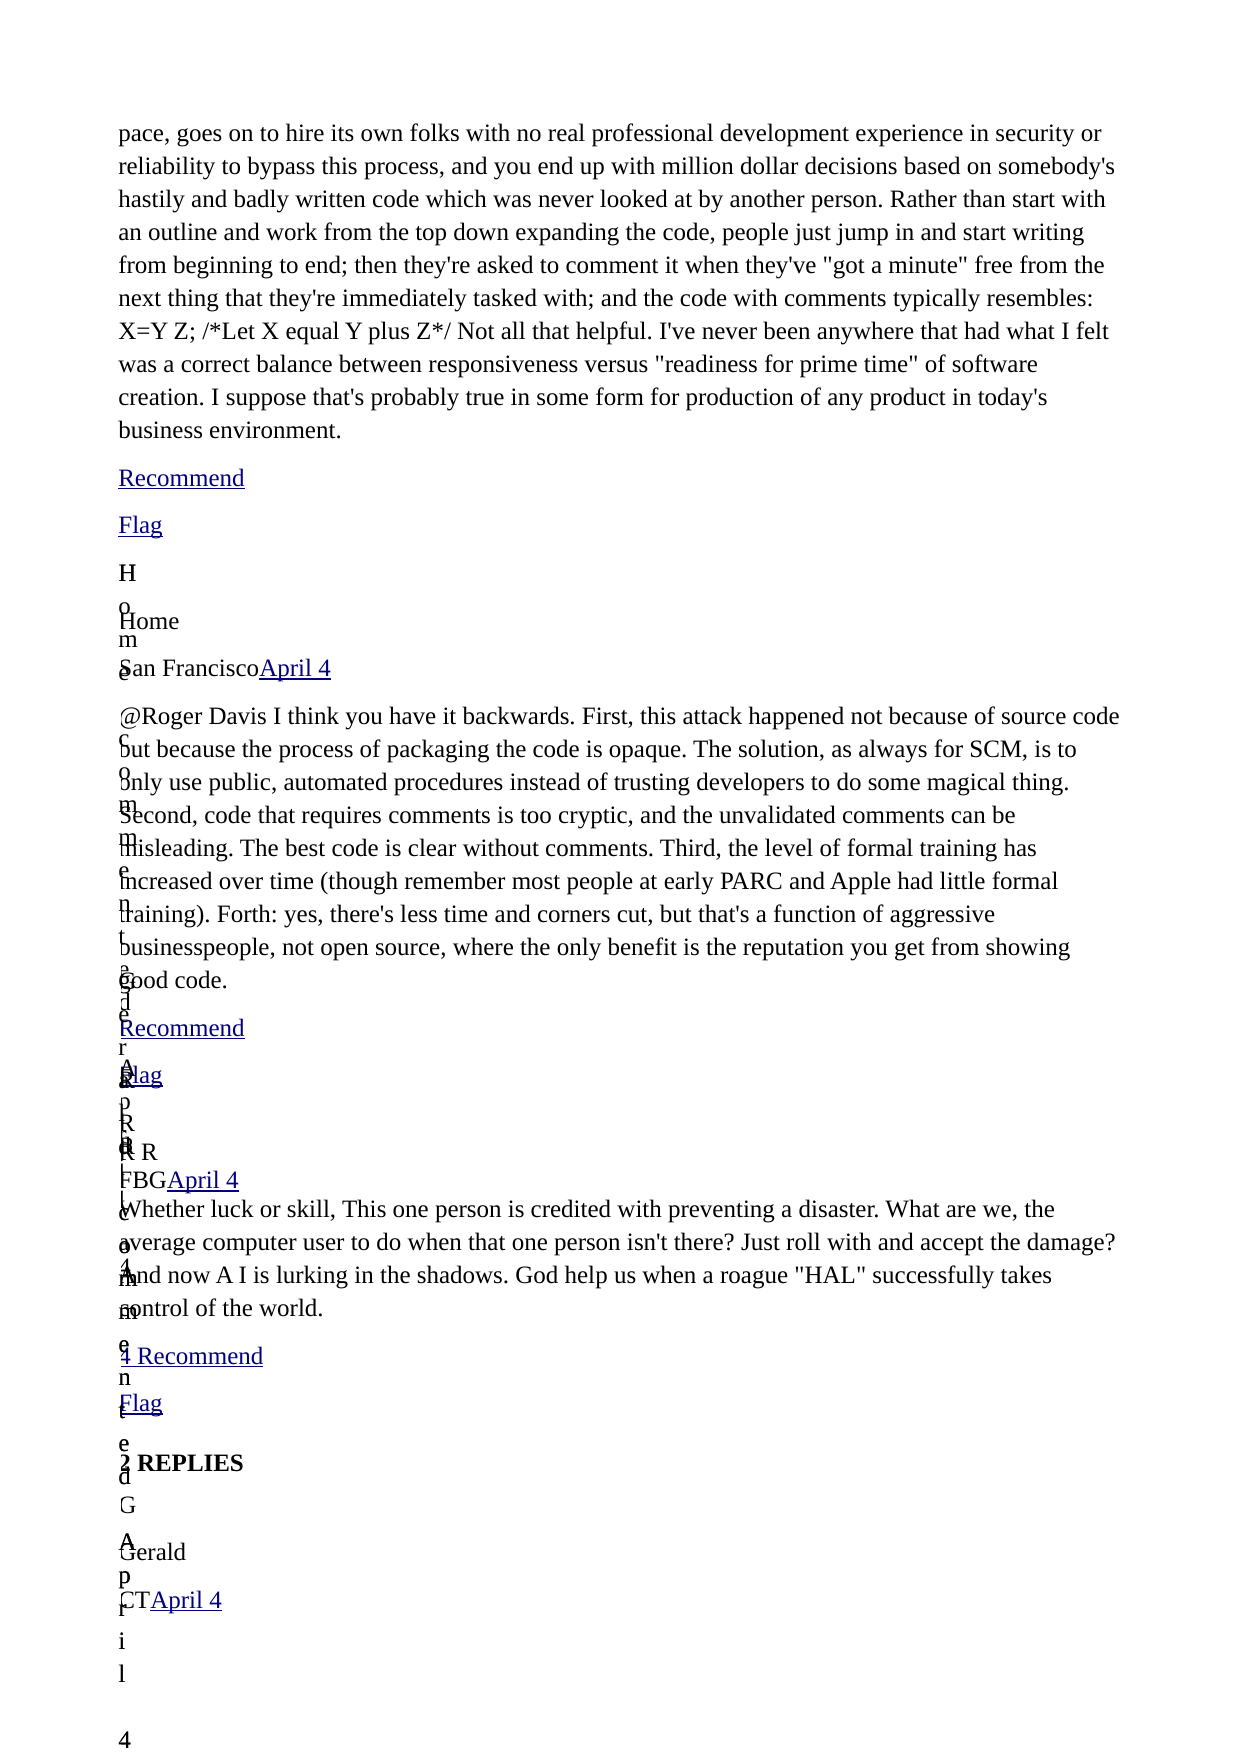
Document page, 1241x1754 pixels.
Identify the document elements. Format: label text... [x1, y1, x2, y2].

text Recommend [121, 1013, 1122, 1041]
text Flag [121, 1060, 1122, 1089]
text Flag [118, 511, 1122, 539]
text 4 Recommend [121, 1341, 1122, 1369]
text @Roger Davis I think you have it backwards. First, this attack happened not because of source code but because the process of packaging the code is opaque. The solution, as always for SCM, is to only use public, automated procedures instead of trusting developers to do some magical thing. Second, code that requires comments is too cryptic, and the unvalidated comments can be misleading. The best code is clear without comments. Third, the level of formal training has increased over time (though remember most people at early PARC and Apple had little formal training). Forth: yes, there's less time and corners cut, but that's a function of aggressive businesspeople, not open source, where the only benefit is the reputation you get from showing good code. [121, 701, 1122, 994]
text Home [121, 606, 1122, 634]
text Gerald [121, 1537, 1122, 1566]
text H [121, 558, 1122, 587]
text Whether luck or skill, This one person is credited with preventing a disaster. What are we, the average computer user to do when that one person isn't there? Just roll with and accept the damage? And now A I is lurking in the shadows. God help us when a roague "HAL" successfully takes control of the world. [121, 1194, 1122, 1322]
text CTApril 4 [121, 1585, 1122, 1614]
text San FranciscoApril 4 [121, 653, 1122, 682]
text FBGApril 4 [121, 1165, 1122, 1194]
text Flag [121, 1388, 1122, 1417]
text G [121, 1490, 1122, 1518]
text Recommend [118, 463, 1122, 492]
subtitle 2 REPLIES [121, 1448, 1122, 1477]
text R [122, 1108, 1122, 1137]
text R R [121, 1137, 1122, 1165]
text pace, goes on to hire its own folks with no real professional development experience in security or reliability to bypass this process, and you end up with million dollar decisions based on somebody's hastily and badly written code which was never looked at by another person. Rather than start with an outline and work from the top down expanding the code, people just jump in and start writing from beginning to end; then they're asked to comment it when they've "got a minute" free from the next thing that they're immediately tasked with; and the code with comments typically resembles: X=Y Z; /*Let X equal Y plus Z*/ Not all that helpful. I've never been anywhere that had what I felt was a correct balance between responsiveness versus "readiness for prime time" of software creation. I suppose that's probably true in some form for production of any product in today's business environment. [118, 118, 1122, 444]
